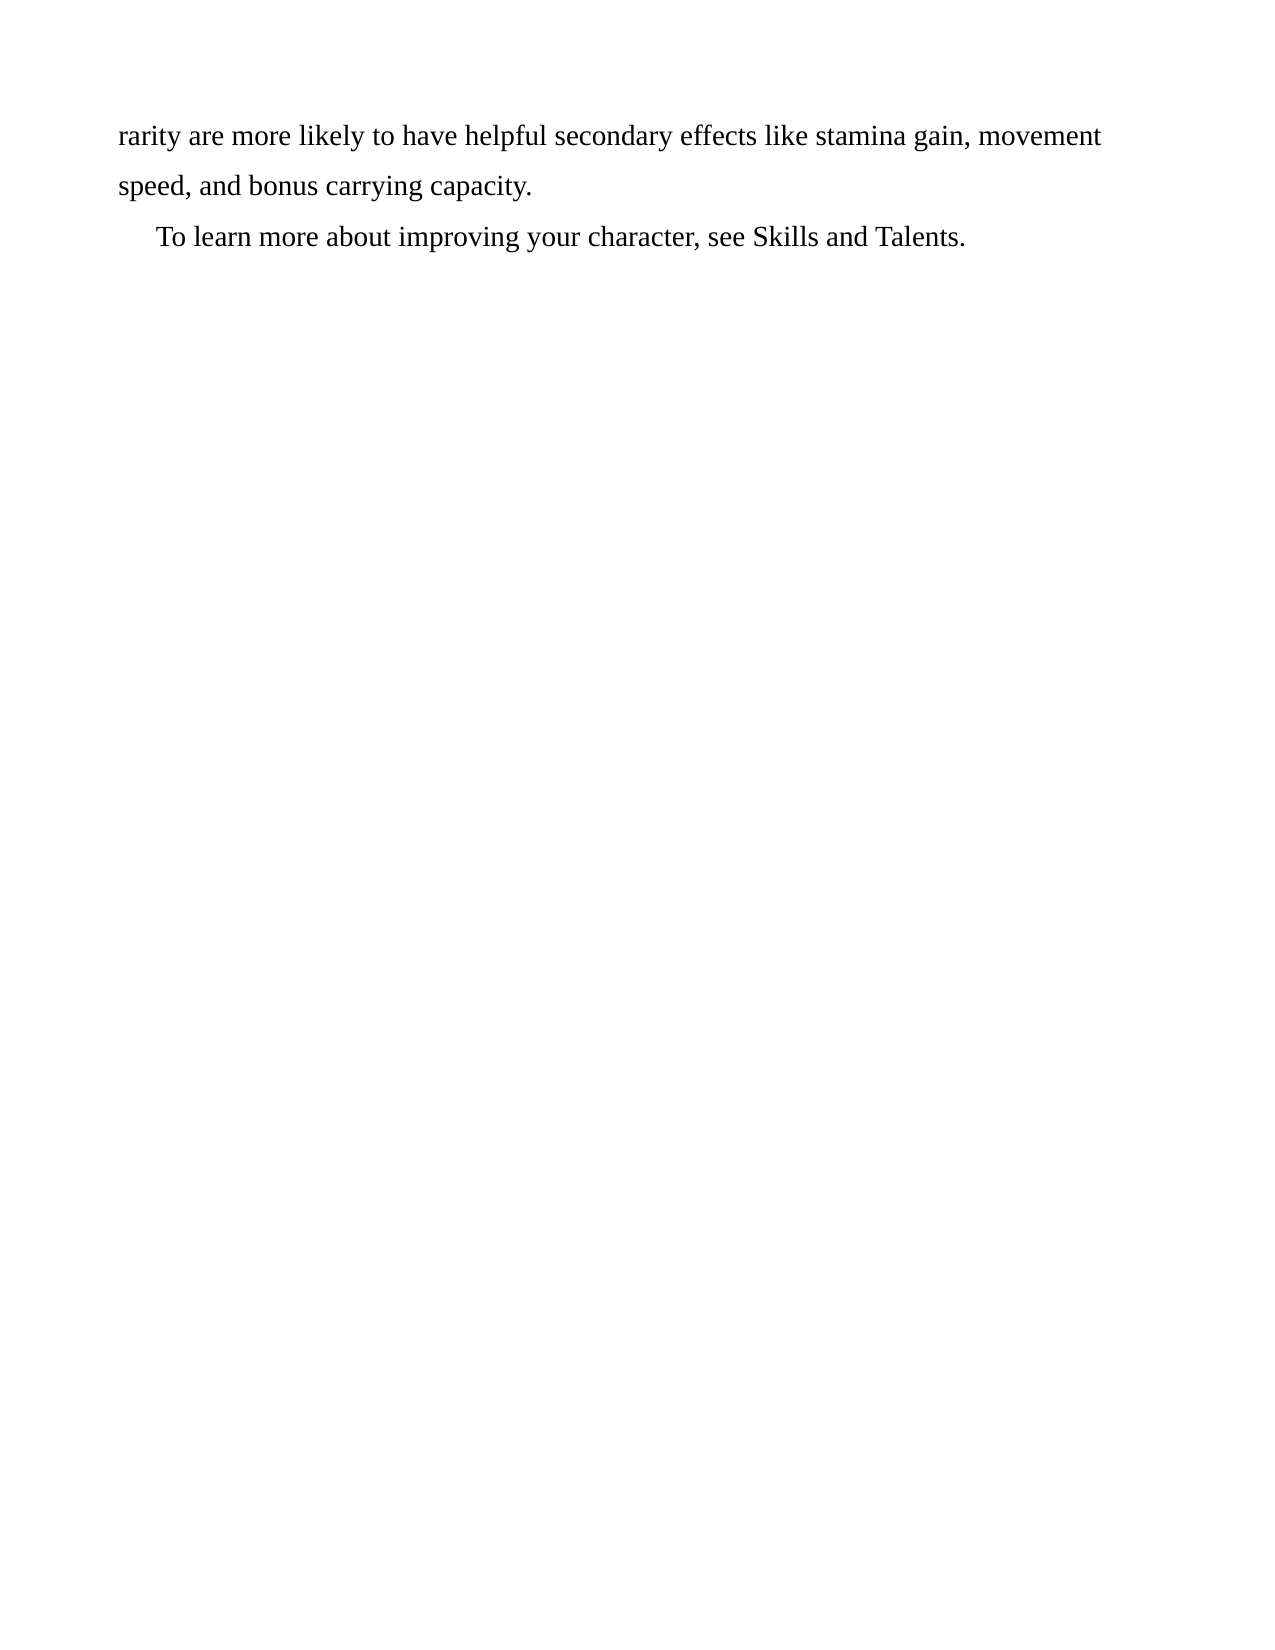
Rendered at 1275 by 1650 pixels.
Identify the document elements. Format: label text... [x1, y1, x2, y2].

text rarity are more likely to have helpful secondary effects like stamina gain, movement speed, and bonus carrying capacity. [118, 118, 1157, 202]
text To learn more about improving your character, see Skills and Talents. [118, 219, 1157, 252]
